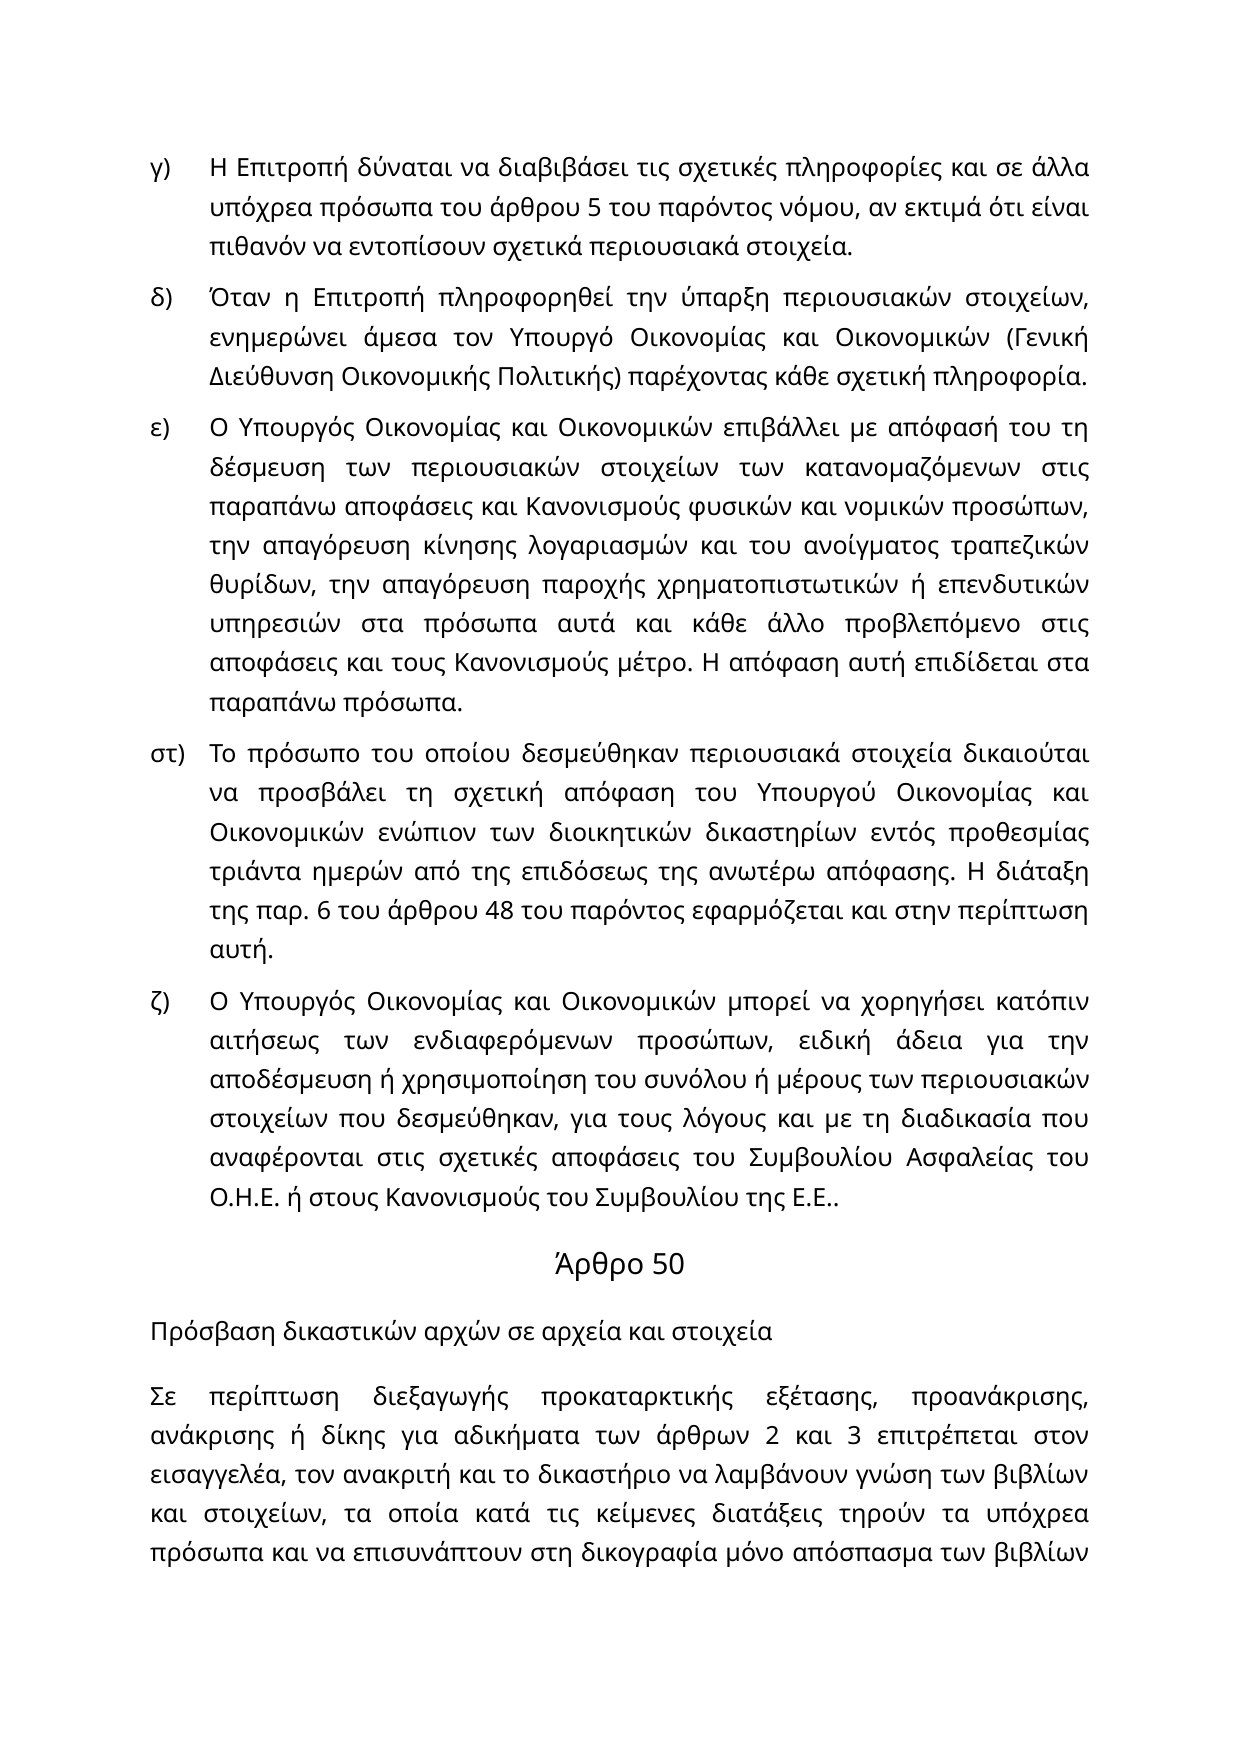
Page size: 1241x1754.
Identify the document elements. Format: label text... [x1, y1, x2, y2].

text Σε περίπτωση διεξαγωγής προκαταρκτικής εξέτασης, προανάκρισης, ανάκρισης ή δίκης για αδικήματα των άρθρων 2 και 3 επιτρέπεται στον εισαγγελέα, τον ανακριτή και το δικαστήριο να λαμβάνουν γνώση των βιβλίων και στοιχείων, τα οποία κατά τις κείμενες διατάξεις τηρούν τα υπόχρεα πρόσωπα και να επισυνάπτουν στη δικογραφία μόνο απόσπασμα των βιβλίων [150, 1378, 1090, 1569]
list ζ) Ο Υπουργός Οικονομίας και Οικονομικών μπορεί να χορηγήσει κατόπιν αιτήσεως των ενδιαφερόμενων προσώπων, ειδική άδεια για την αποδέσμευση ή χρησιμοποίηση του συνόλου ή μέρους των περιουσιακών στοιχείων που δεσμεύθηκαν, για τους λόγους και με τη διαδικασία που αναφέρονται στις σχετικές αποφάσεις του Συμβουλίου Ασφαλείας του Ο.Η.Ε. ή στους Κανονισμούς του Συμβουλίου της Ε.Ε.. [150, 983, 1090, 1213]
list γ) Η Επιτροπή δύναται να διαβιβάσει τις σχετικές πληροφορίες και σε άλλα υπόχρεα πρόσωπα του άρθρου 5 του παρόντος νόμου, αν εκτιμά ότι είναι πιθανόν να εντοπίσουν σχετικά περιουσιακά στοιχεία. [150, 150, 1090, 262]
subtitle Άρθρο 50 [150, 1243, 1090, 1283]
list ε) Ο Υπουργός Οικονομίας και Οικονομικών επιβάλλει με απόφασή του τη δέσμευση των περιουσιακών στοιχείων των κατανομαζόμενων στις παραπάνω αποφάσεις και Κανονισμούς φυσικών και νομικών προσώπων, την απαγόρευση κίνησης λογαριασμών και του ανοίγματος τραπεζικών θυρίδων, την απαγόρευση παροχής χρηματοπιστωτικών ή επενδυτικών υπηρεσιών στα πρόσωπα αυτά και κάθε άλλο προβλεπόμενο στις αποφάσεις και τους Κανονισμούς μέτρο. Η απόφαση αυτή επιδίδεται στα παραπάνω πρόσωπα. [150, 410, 1090, 718]
list στ) Το πρόσωπο του οποίου δεσμεύθηκαν περιουσιακά στοιχεία δικαιούται να προσβάλει τη σχετική απόφαση του Υπουργού Οικονομίας και Οικονομικών ενώπιον των διοικητικών δικαστηρίων εντός προθεσμίας τριάντα ημερών από της επιδόσεως της ανωτέρω απόφασης. Η διάταξη της παρ. 6 του άρθρου 48 του παρόντος εφαρμόζεται και στην περίπτωση αυτή. [150, 736, 1090, 966]
text Πρόσβαση δικαστικών αρχών σε αρχεία και στοιχεία [150, 1314, 1090, 1348]
list δ) Όταν η Επιτροπή πληροφορηθεί την ύπαρξη περιουσιακών στοιχείων, ενημερώνει άμεσα τον Υπουργό Οικονομίας και Οικονομικών (Γενική Διεύθυνση Οικονομικής Πολιτικής) παρέχοντας κάθε σχετική πληροφορία. [150, 280, 1090, 392]
